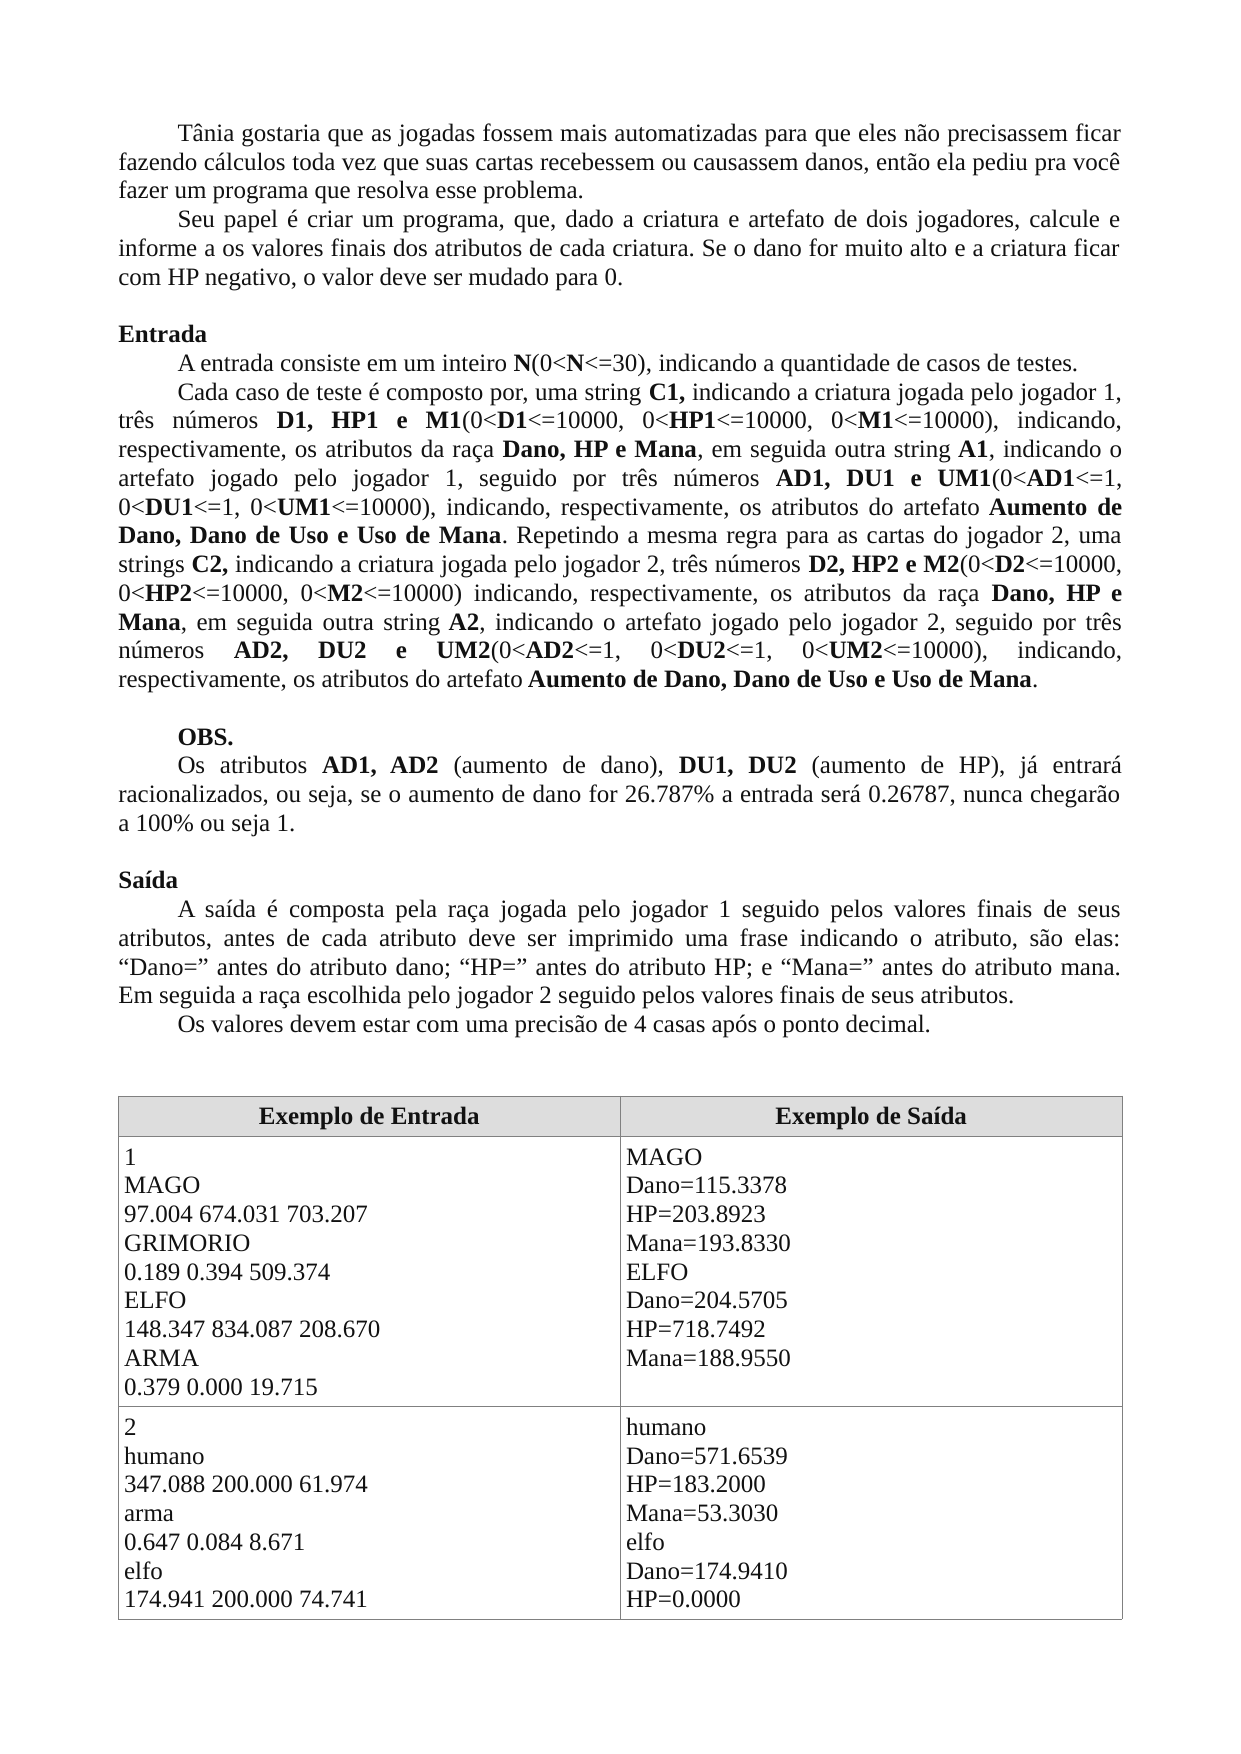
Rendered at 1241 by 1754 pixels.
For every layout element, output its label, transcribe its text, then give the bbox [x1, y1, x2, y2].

text Seu papel é criar um programa, que, dado a criatura e artefato de dois jogadores, calcule e informe a os valores finais dos atributos de cada criatura. Se o dano for muito alto e a criatura ficar com HP negativo, o valor deve ser mudado para 0. [118, 204, 1122, 291]
table_header Exemplo de Saída [621, 1097, 1122, 1136]
text Entrada [118, 319, 1122, 348]
table_cell 1 MAGO 97.004 674.031 703.207 GRIMORIO 0.189 0.394 509.374 ELFO 148.347 834.087 208.670 ARMA 0.379 0.000 19.715 [119, 1137, 620, 1406]
text A saída é composta pela raça jogada pelo jogador 1 seguido pelos valores finais de seus atributos, antes de cada atributo deve ser imprimido uma frase indicando o atributo, são elas: “Dano=” antes do atributo dano; “HP=” antes do atributo HP; e “Mana=” antes do atributo mana. Em seguida a raça escolhida pelo jogador 2 seguido pelos valores finais de seus atributos. [118, 894, 1122, 1009]
text OBS. [118, 722, 1122, 751]
table_cell 2 humano 347.088 200.000 61.974 arma 0.647 0.084 8.671 elfo 174.941 200.000 74.741 [119, 1407, 620, 1619]
text Cada caso de teste é composto por, uma string C1, indicando a criatura jogada pelo jogador 1, três números D1, HP1 e M1(0<D1<=10000, 0<HP1<=10000, 0<M1<=10000), indicando, respectivamente, os atributos da raça Dano, HP e Mana, em seguida outra string A1, indicando o artefato jogado pelo jogador 1, seguido por três números AD1, DU1 e UM1(0<AD1<=1, 0<DU1<=1, 0<UM1<=10000), indicando, respectivamente, os atributos do artefato Aumento de Dano, Dano de Uso e Uso de Mana. Repetindo a mesma regra para as cartas do jogador 2, uma strings C2, indicando a criatura jogada pelo jogador 2, três números D2, HP2 e M2(0<D2<=10000, 0<HP2<=10000, 0<M2<=10000) indicando, respectivamente, os atributos da raça Dano, HP e Mana, em seguida outra string A2, indicando o artefato jogado pelo jogador 2, seguido por três números AD2, DU2 e UM2(0<AD2<=1, 0<DU2<=1, 0<UM2<=10000), indicando, respectivamente, os atributos do artefato Aumento de Dano, Dano de Uso e Uso de Mana. [118, 377, 1122, 693]
table_header Exemplo de Entrada [119, 1097, 620, 1136]
text Os atributos AD1, AD2 (aumento de dano), DU1, DU2 (aumento de HP), já entrará racionalizados, ou seja, se o aumento de dano for 26.787% a entrada será 0.26787, nunca chegarão a 100% ou seja 1. [118, 751, 1122, 837]
text Saída [118, 866, 1122, 894]
text Os valores devem estar com uma precisão de 4 casas após o ponto decimal. [118, 1009, 1122, 1038]
text A entrada consiste em um inteiro N(0<N<=30), indicando a quantidade de casos de testes. [118, 348, 1122, 377]
table_cell MAGO Dano=115.3378 HP=203.8923 Mana=193.8330 ELFO Dano=204.5705 HP=718.7492 Mana=188.9550 [621, 1137, 1122, 1406]
table_cell humano Dano=571.6539 HP=183.2000 Mana=53.3030 elfo Dano=174.9410 HP=0.0000 [621, 1407, 1122, 1619]
text Tânia gostaria que as jogadas fossem mais automatizadas para que eles não precisassem ficar fazendo cálculos toda vez que suas cartas recebessem ou causassem danos, então ela pediu pra você fazer um programa que resolva esse problema. [118, 118, 1122, 204]
